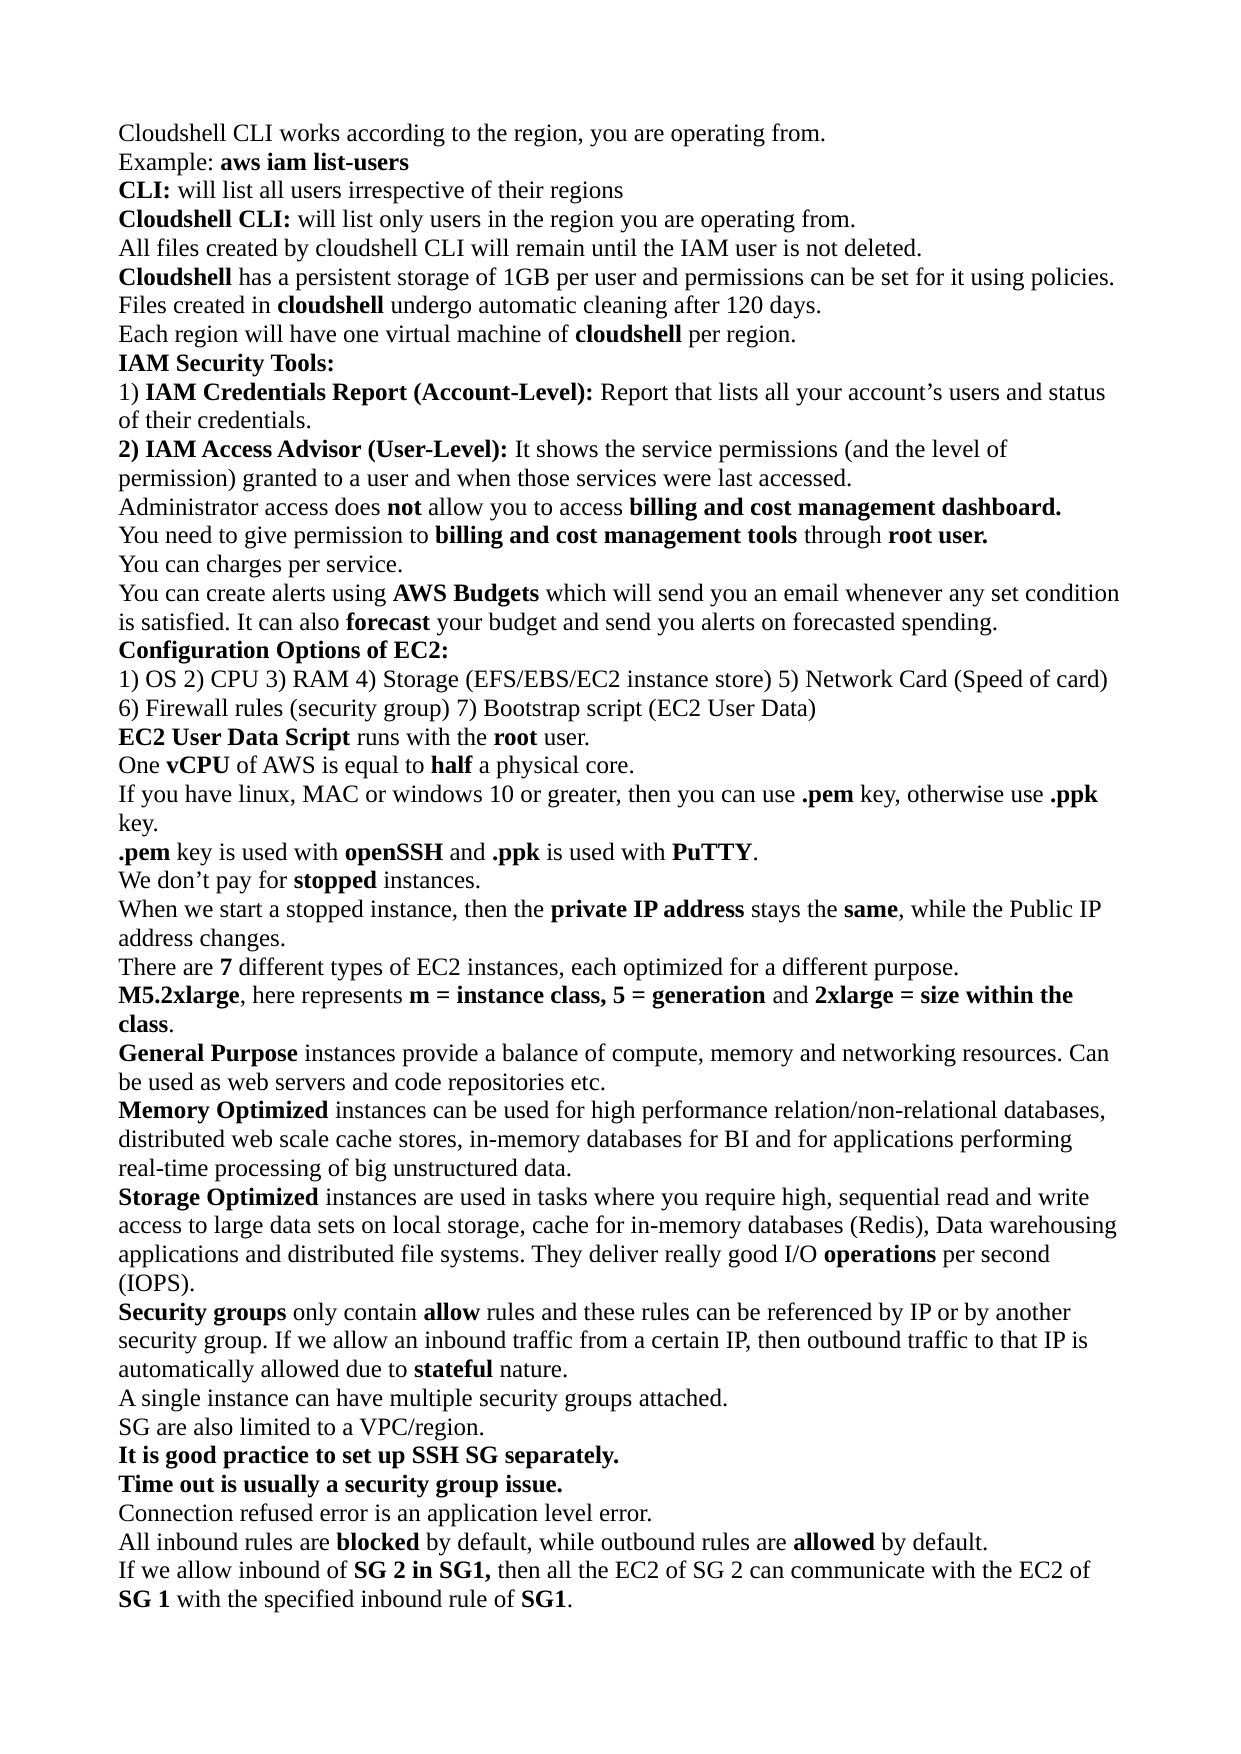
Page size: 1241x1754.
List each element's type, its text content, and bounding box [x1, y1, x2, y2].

text 1) IAM Credentials Report (Account-Level): Report that lists all your account’s users and status of their credentials. [118, 377, 1122, 434]
text Each region will have one virtual machine of cloudshell per region. [118, 319, 1122, 348]
text All files created by cloudshell CLI will remain until the IAM user is not deleted. [118, 233, 1122, 262]
text A single instance can have multiple security groups attached. [118, 1383, 1122, 1412]
text If you have linux, MAC or windows 10 or greater, then you can use .pem key, otherwise use .ppk key. [118, 779, 1122, 837]
text There are 7 different types of EC2 instances, each optimized for a different purpose. [118, 952, 1122, 981]
text Cloudshell has a persistent storage of 1GB per user and permissions can be set for it using policies. [118, 262, 1122, 291]
text One vCPU of AWS is equal to half a physical core. [118, 751, 1122, 779]
text You can create alerts using AWS Budgets which will send you an email whenever any set condition is satisfied. It can also forecast your budget and send you alerts on forecasted spending. [118, 578, 1122, 636]
text EC2 User Data Script runs with the root user. [118, 722, 1122, 751]
text You can charges per service. [118, 549, 1122, 578]
text All inbound rules are blocked by default, while outbound rules are allowed by default. [118, 1527, 1122, 1556]
text When we start a stopped instance, then the private IP address stays the same, while the Public IP address changes. [118, 894, 1122, 952]
text 1) OS 2) CPU 3) RAM 4) Storage (EFS/EBS/EC2 instance store) 5) Network Card (Speed of card) 6) Firewall rules (security group) 7) Bootstrap script (EC2 User Data) [118, 664, 1122, 722]
text Security groups only contain allow rules and these rules can be referenced by IP or by another security group. If we allow an inbound traffic from a certain IP, then outbound traffic to that IP is automatically allowed due to stateful nature. [118, 1297, 1122, 1383]
text M5.2xlarge, here represents m = instance class, 5 = generation and 2xlarge = size within the class. [118, 981, 1122, 1038]
text SG are also limited to a VPC/region. [118, 1412, 1122, 1441]
text Memory Optimized instances can be used for high performance relation/non-relational databases, distributed web scale cache stores, in-memory databases for BI and for applications performing real-time processing of big unstructured data. [118, 1096, 1122, 1182]
text CLI: will list all users irrespective of their regions [118, 176, 1122, 204]
text We don’t pay for stopped instances. [118, 866, 1122, 894]
text Time out is usually a security group issue. [118, 1469, 1122, 1498]
text Connection refused error is an application level error. [118, 1498, 1122, 1527]
text You need to give permission to billing and cost management tools through root user. [118, 521, 1122, 549]
text Administrator access does not allow you to access billing and cost management dashboard. [118, 492, 1122, 521]
text 2) IAM Access Advisor (User-Level): It shows the service permissions (and the level of permission) granted to a user and when those services were last accessed. [118, 434, 1122, 492]
text General Purpose instances provide a balance of compute, memory and networking resources. Can be used as web servers and code repositories etc. [118, 1038, 1122, 1096]
text IAM Security Tools: [118, 348, 1122, 377]
text Cloudshell CLI works according to the region, you are operating from. Example: aws iam list-users [118, 118, 1122, 176]
text Configuration Options of EC2: [118, 636, 1122, 664]
text Files created in cloudshell undergo automatic cleaning after 120 days. [118, 291, 1122, 319]
text It is good practice to set up SSH SG separately. [118, 1441, 1122, 1469]
text If we allow inbound of SG 2 in SG1, then all the EC2 of SG 2 can communicate with the EC2 of SG 1 with the specified inbound rule of SG1. [118, 1556, 1122, 1613]
text Cloudshell CLI: will list only users in the region you are operating from. [118, 204, 1122, 233]
text .pem key is used with openSSH and .ppk is used with PuTTY. [118, 837, 1122, 866]
text Storage Optimized instances are used in tasks where you require high, sequential read and write access to large data sets on local storage, cache for in-memory databases (Redis), Data warehousing applications and distributed file systems. They deliver really good I/O operations per second (IOPS). [118, 1182, 1122, 1297]
